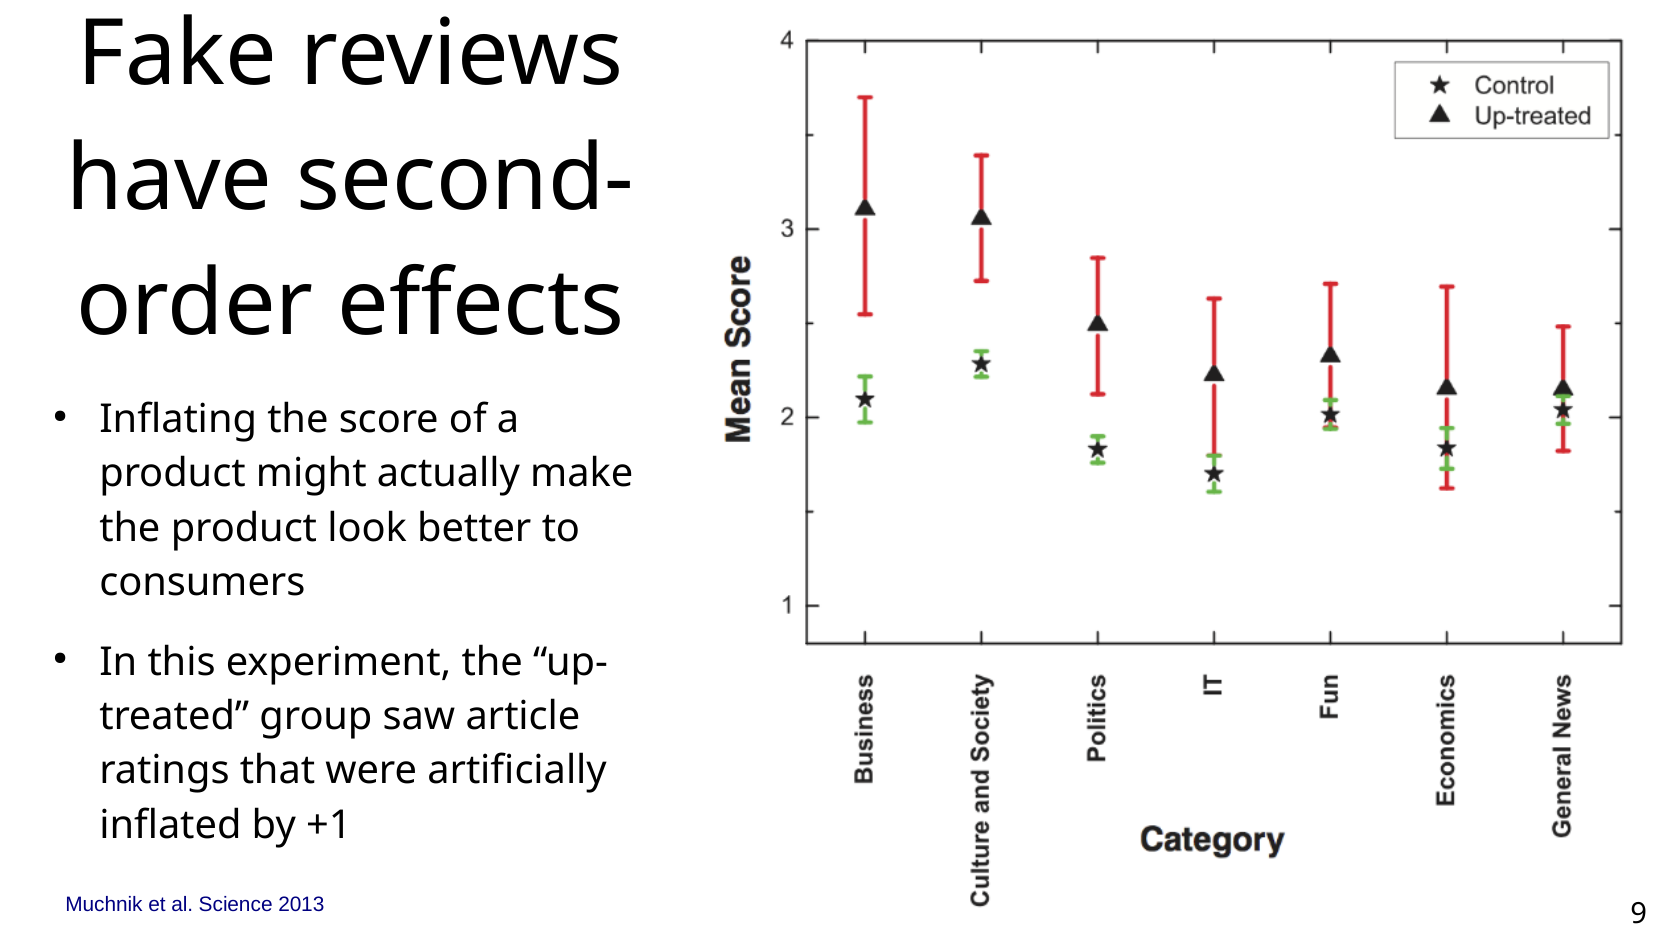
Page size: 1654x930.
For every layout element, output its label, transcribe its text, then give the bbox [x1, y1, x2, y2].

list Inflating the score of a product might actually make the product look better to consumers In this experiment, the “up-treated” group saw article ratings that were artificially inflated by +1 [37, 390, 661, 852]
text_box Muchnik et al. Science 2013 [50, 885, 346, 920]
picture [701, 0, 1626, 930]
title Fake reviews have second-order effects [0, 19, 701, 329]
